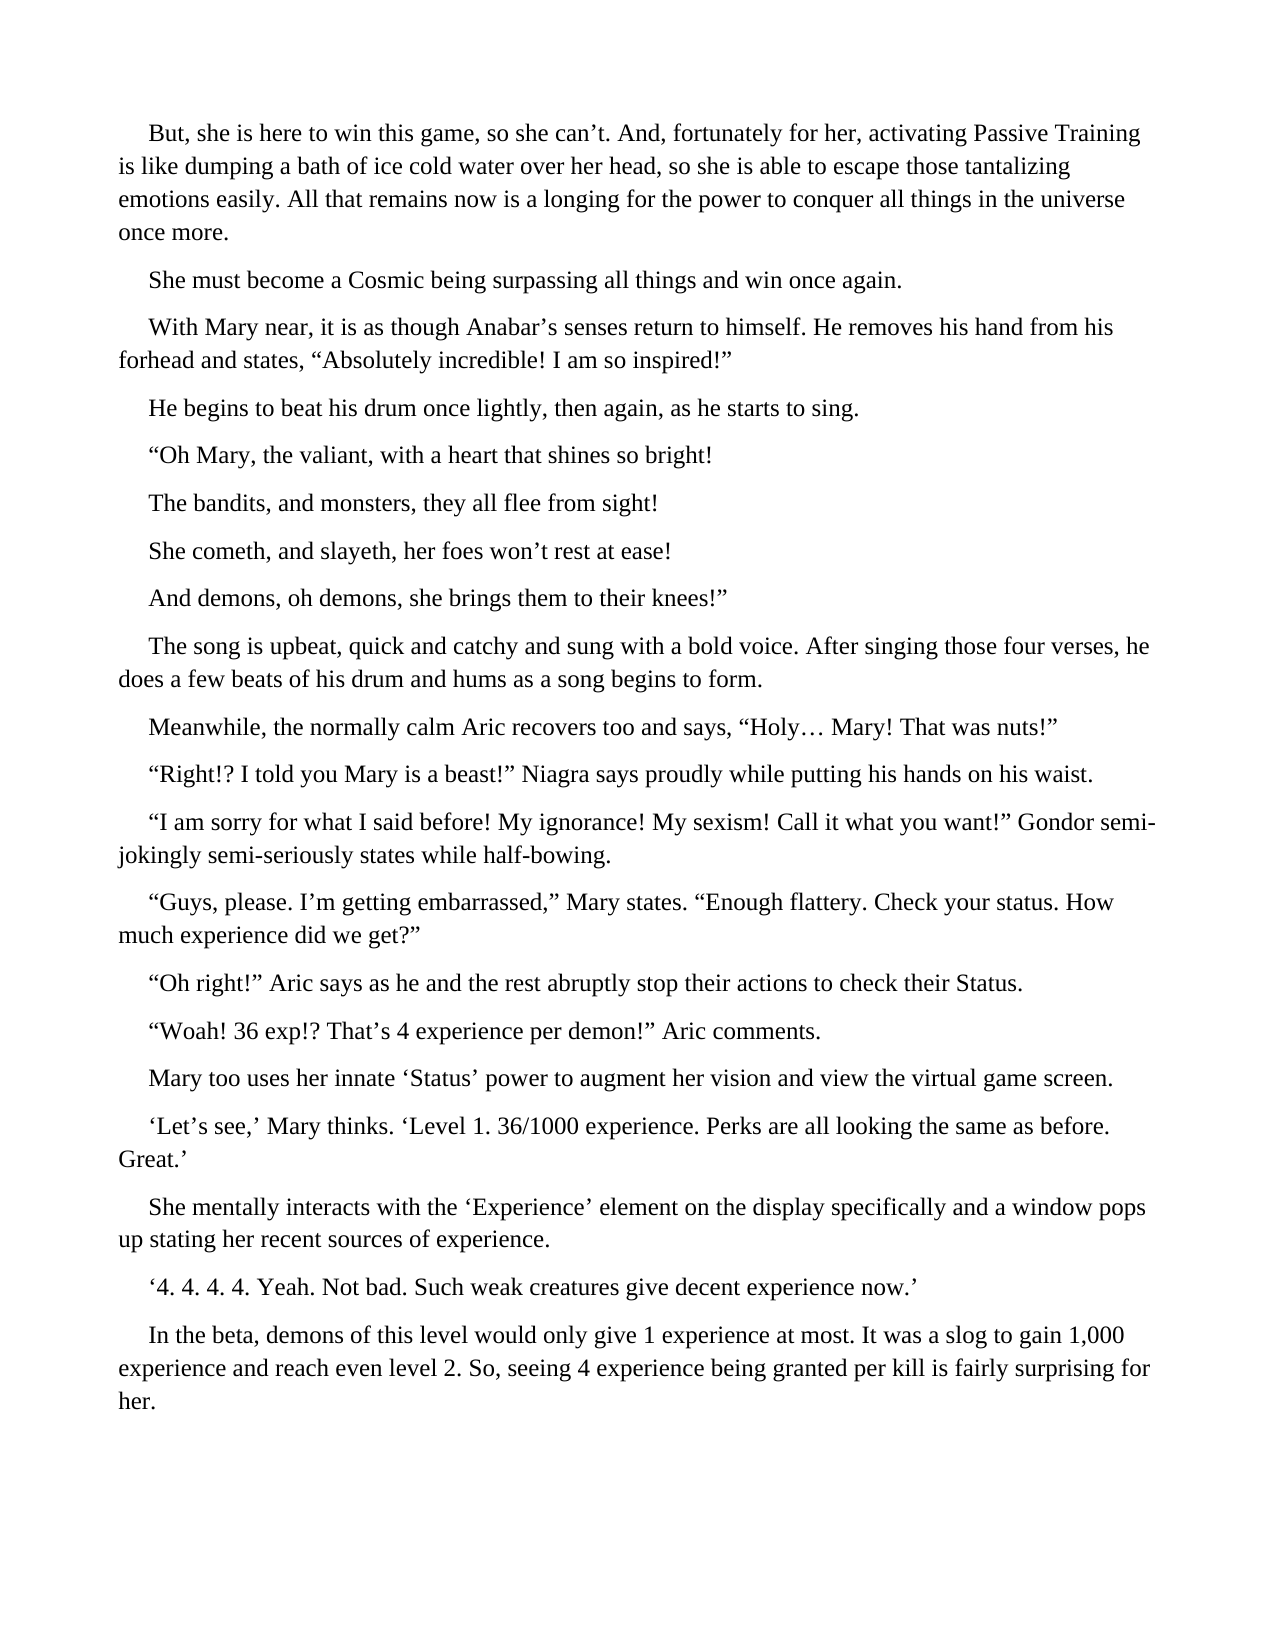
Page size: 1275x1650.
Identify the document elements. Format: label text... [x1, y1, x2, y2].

text But, she is here to win this game, so she can’t. And, fortunately for her, activating Passive Training is like dumping a bath of ice cold water over her head, so she is able to escape those tantalizing emotions easily. All that remains now is a longing for the power to conquer all things in the universe once more. [118, 118, 1157, 246]
text He begins to beat his drum once lightly, then again, as he starts to sing. [118, 393, 1157, 422]
text Mary too uses her innate ‘Status’ power to augment her vision and view the virtual game screen. [118, 1063, 1157, 1092]
text The bandits, and monsters, they all flee from sight! [118, 488, 1157, 517]
text She must become a Cosmic being surpassing all things and win once again. [118, 265, 1157, 293]
text “Woah! 36 exp!? That’s 4 experience per demon!” Aric comments. [118, 1016, 1157, 1044]
text The song is upbeat, quick and catchy and sung with a bold voice. After singing those four verses, he does a few beats of his drum and hums as a song begins to form. [118, 631, 1157, 693]
text “Right!? I told you Mary is a beast!” Niagra says proudly while putting his hands on his waist. [118, 759, 1157, 788]
text In the beta, demons of this level would only give 1 experience at most. It was a slog to gain 1,000 experience and reach even level 2. So, seeing 4 experience being granted per kill is fairly surprising for her. [118, 1320, 1157, 1414]
text With Mary near, it is as though Anabar’s senses return to himself. He removes his hand from his forhead and states, “Absolutely incredible! I am so inspired!” [118, 312, 1157, 374]
text ‘4. 4. 4. 4. Yeah. Not bad. Such weak creatures give decent experience now.’ [118, 1272, 1157, 1301]
text She cometh, and slayeth, her foes won’t rest at ease! [118, 536, 1157, 564]
text “Oh Mary, the valiant, with a heart that shines so bright! [118, 441, 1157, 469]
text ‘Let’s see,’ Mary thinks. ‘Level 1. 36/1000 experience. Perks are all looking the same as before. Great.’ [118, 1111, 1157, 1173]
text “Oh right!” Aric says as he and the rest abruptly stop their actions to check their Status. [118, 968, 1157, 997]
text “I am sorry for what I said before! My ignorance! My sexism! Call it what you want!” Gondor semi-jokingly semi-seriously states while half-bowing. [118, 807, 1157, 869]
text “Guys, please. I’m getting embarrassed,” Mary states. “Enough flattery. Check your status. How much experience did we get?” [118, 887, 1157, 949]
text She mentally interacts with the ‘Experience’ element on the display specifically and a window pops up stating her recent sources of experience. [118, 1192, 1157, 1253]
text And demons, oh demons, she brings them to their knees!” [118, 583, 1157, 612]
text Meanwhile, the normally calm Aric recovers too and says, “Holy… Mary! That was nuts!” [118, 712, 1157, 740]
